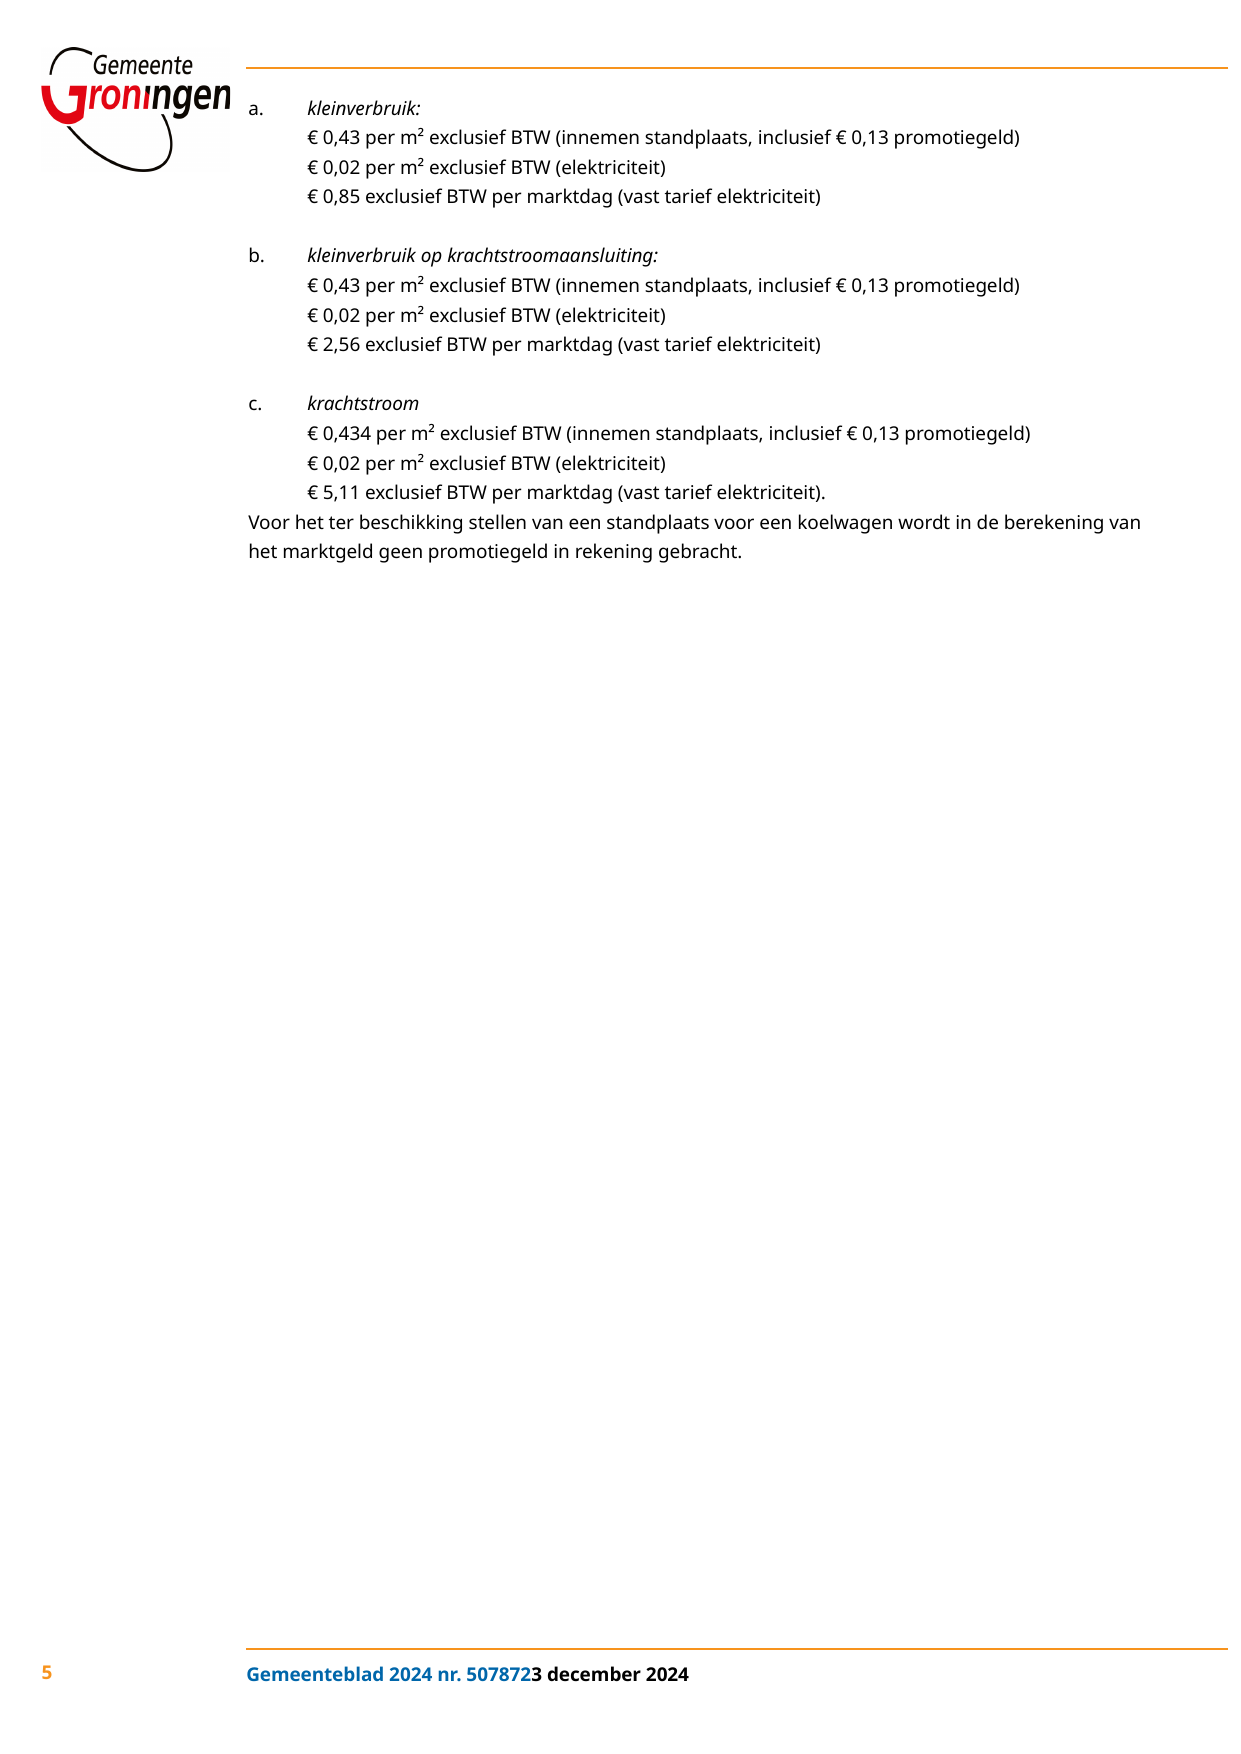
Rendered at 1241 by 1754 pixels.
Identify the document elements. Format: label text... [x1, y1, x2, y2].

list € 0,43 per m² exclusief BTW (innemen standplaats, inclusief € 0,13 promotiegeld) [248, 124, 1152, 150]
list kleinverbruik op krachtstroomaansluiting: [248, 243, 1152, 268]
list krachtstroom [248, 391, 1152, 416]
picture [41, 47, 231, 172]
text Voor het ter beschikking stellen van een standplaats voor een koelwagen wordt in de berekening van het marktgeld geen promotiegeld in rekening gebracht. [248, 509, 1152, 564]
list € 0,02 per m² exclusief BTW (elektriciteit) [248, 154, 1152, 180]
list € 0,02 per m² exclusief BTW (elektriciteit) [248, 450, 1152, 476]
list € 0,02 per m² exclusief BTW (elektriciteit) [248, 302, 1152, 328]
list € 0,85 exclusief BTW per marktdag (vast tarief elektriciteit) [248, 183, 1152, 209]
list € 5,11 exclusief BTW per marktdag (vast tarief elektriciteit). [248, 479, 1152, 505]
list € 0,434 per m² exclusief BTW (innemen standplaats, inclusief € 0,13 promotiegeld) [248, 420, 1152, 446]
list kleinverbruik: [248, 95, 1152, 121]
list € 0,43 per m² exclusief BTW (innemen standplaats, inclusief € 0,13 promotiegeld) [248, 272, 1152, 298]
list € 2,56 exclusief BTW per marktdag (vast tarief elektriciteit) [248, 331, 1152, 357]
